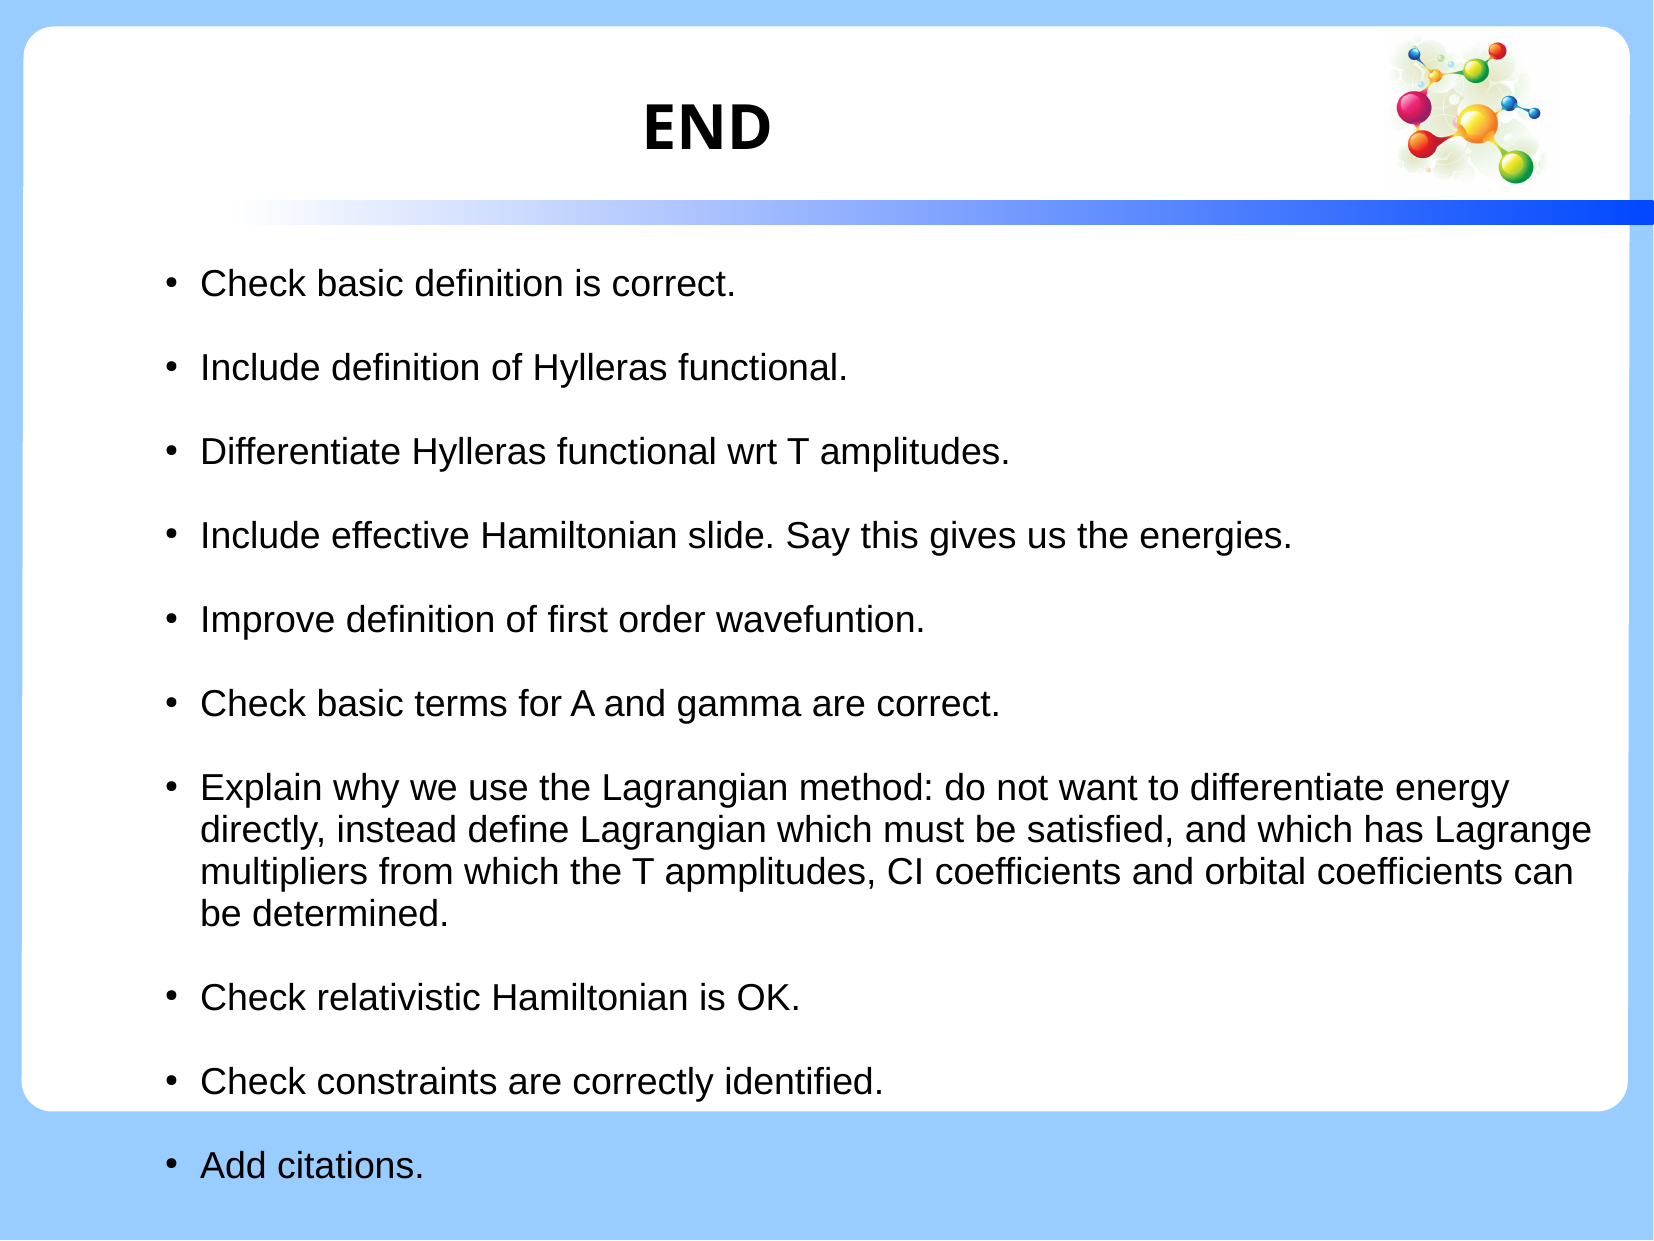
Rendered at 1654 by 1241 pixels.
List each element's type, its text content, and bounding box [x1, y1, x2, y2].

table_cell [956, 201, 961, 224]
table_cell [873, 201, 877, 224]
text_box Check basic definition is correct. Include definition of Hylleras functional. Differentiate Hylleras functional wrt T amplitudes. Include effective Hamiltonian slide. Say this gives us the energies. Improve definition of first order wavefuntion. Check basic terms for A and gamma are correct. Explain why we use the Lagrangian method: do not want to differentiate energy directly, instead define Lagrangian which must be satisfied, and which has Lagrange multipliers from which the T apmplitudes, CI coefficients and orbital coefficients can be determined. Check relativistic Hamiltonian is OK. Check constraints are correctly identified. Add citations. [150, 255, 1621, 1236]
picture [1382, 29, 1556, 195]
title END [82, 49, 1332, 201]
